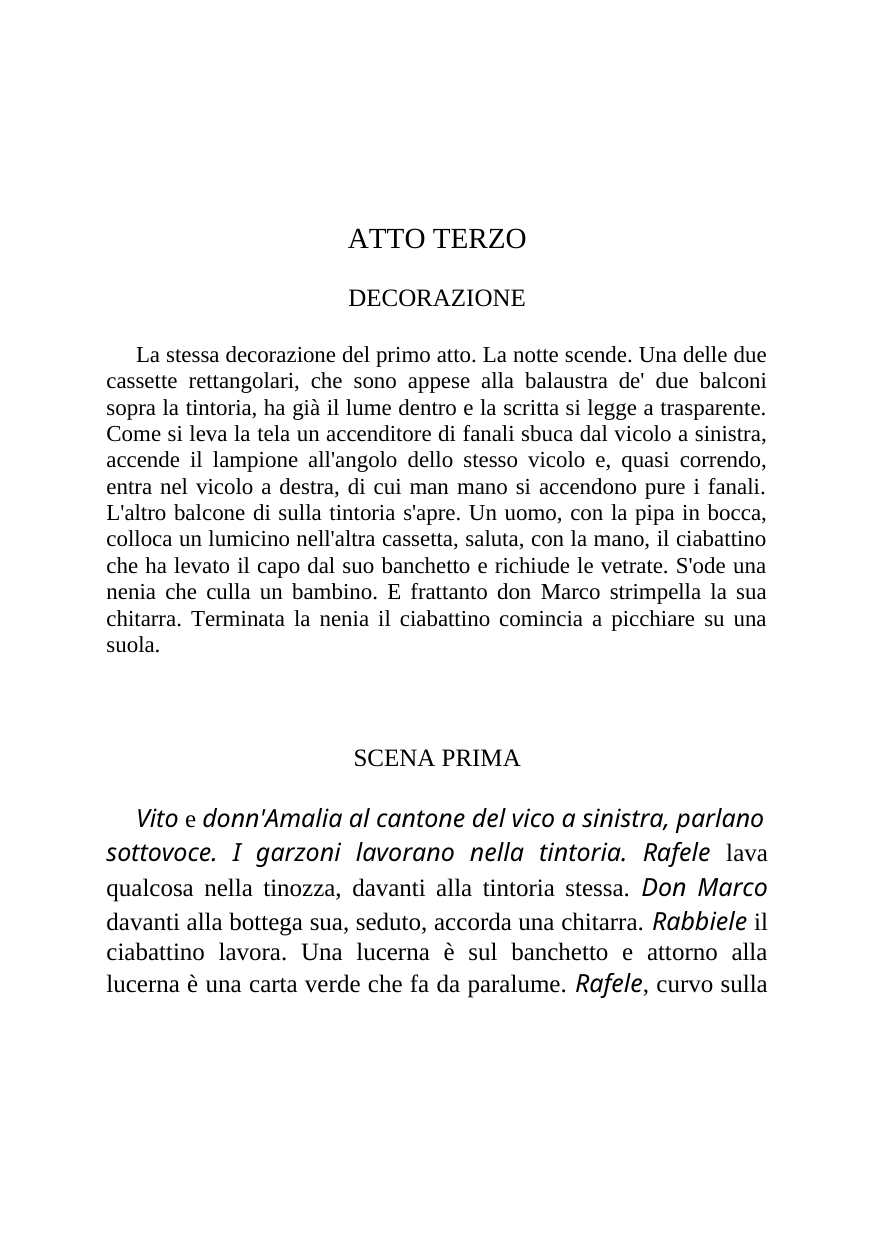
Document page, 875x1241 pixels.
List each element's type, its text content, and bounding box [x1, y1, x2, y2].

text DECORAZIONE [106, 283, 768, 312]
text ATTO TERZO [106, 221, 768, 255]
text Vito e donn'Amalia al cantone del vico a sinistra, parlano sottovoce. I garzoni lavorano nella tintoria. Rafele lava qualcosa nella tinozza, davanti alla tintoria stessa. Don Marco davanti alla bottega sua, seduto, accorda una chitarra. Rabbiele il ciabattino lavora. Una lucerna è sul banchetto e attorno alla lucerna è una carta verde che fa da paralume. Rafele, curvo sulla [106, 801, 768, 1000]
text SCENA PRIMA [106, 743, 768, 772]
text La stessa decorazione del primo atto. La notte scende. Una delle due cassette rettangolari, che sono appese alla balaustra de' due balconi sopra la tintoria, ha già il lume dentro e la scritta si legge a trasparente. Come si leva la tela un accenditore di fanali sbuca dal vicolo a sinistra, accende il lampione all'angolo dello stesso vicolo e, quasi correndo, entra nel vicolo a destra, di cui man mano si accendono pure i fanali. L'altro balcone di sulla tintoria s'apre. Un uomo, con la pipa in bocca, colloca un lumicino nell'altra cassetta, saluta, con la mano, il ciabattino che ha levato il capo dal suo banchetto e richiude le vetrate. S'ode una nenia che culla un bambino. E frattanto don Marco strimpella la sua chitarra. Terminata la nenia il ciabattino comincia a picchiare su una suola. [106, 341, 768, 657]
